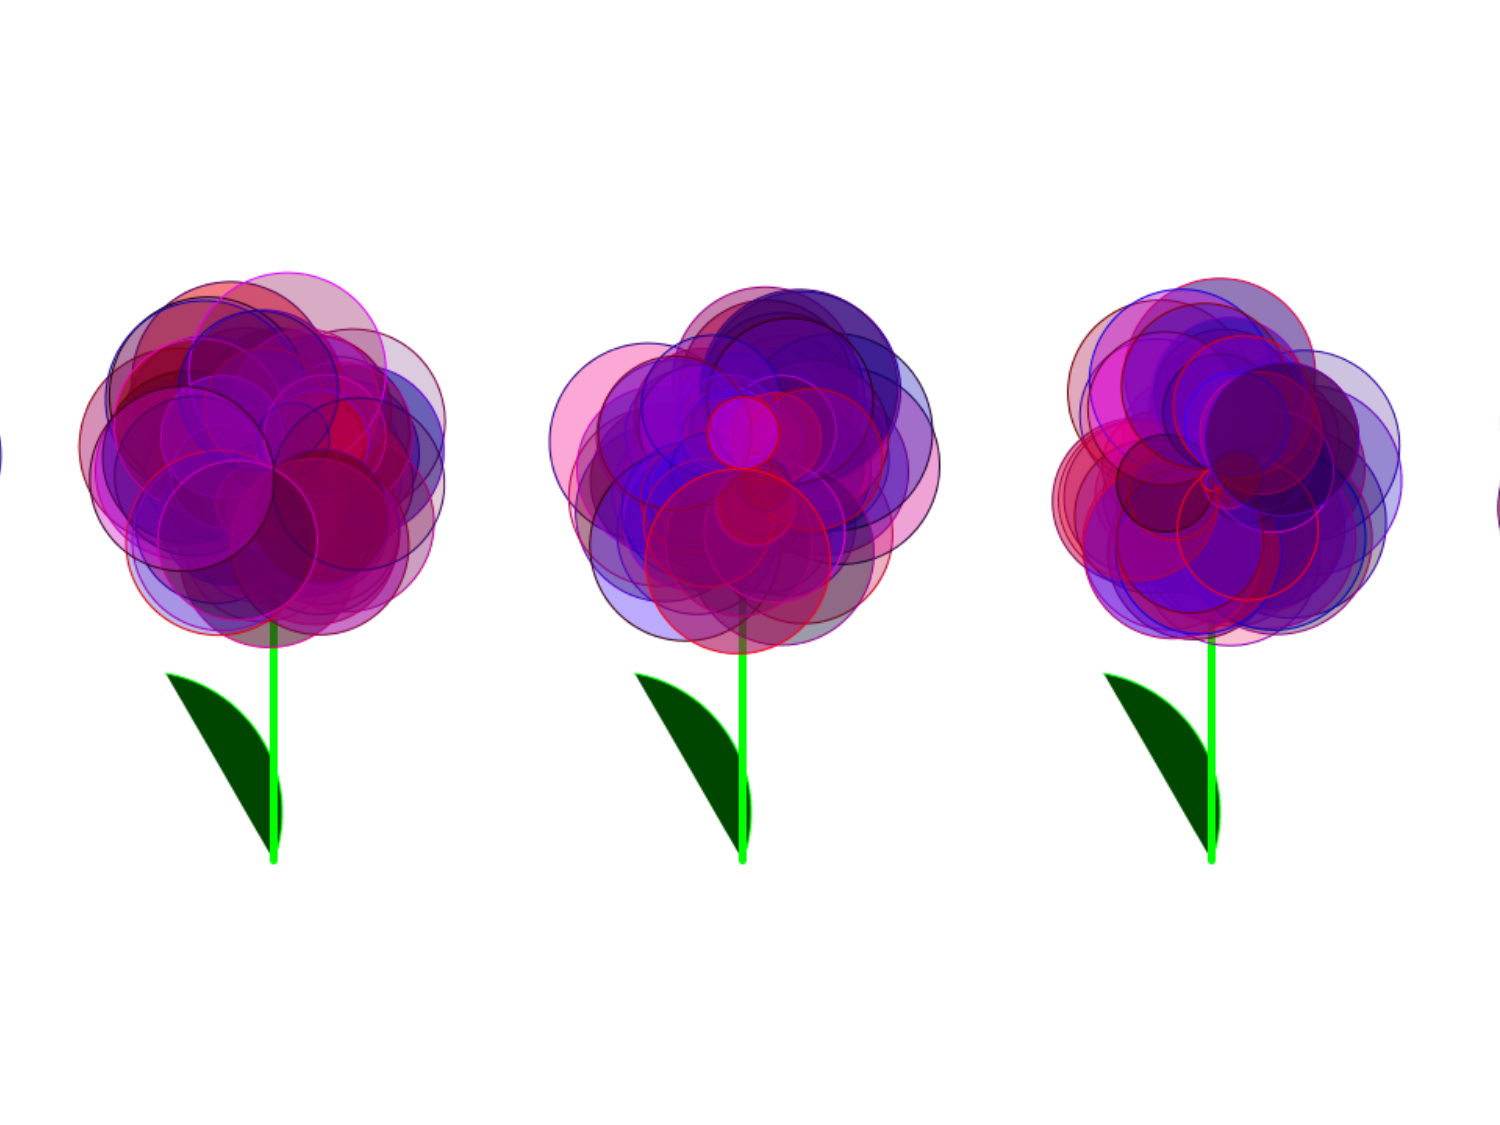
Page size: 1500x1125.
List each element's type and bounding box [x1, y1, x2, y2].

picture [0, 240, 1500, 885]
